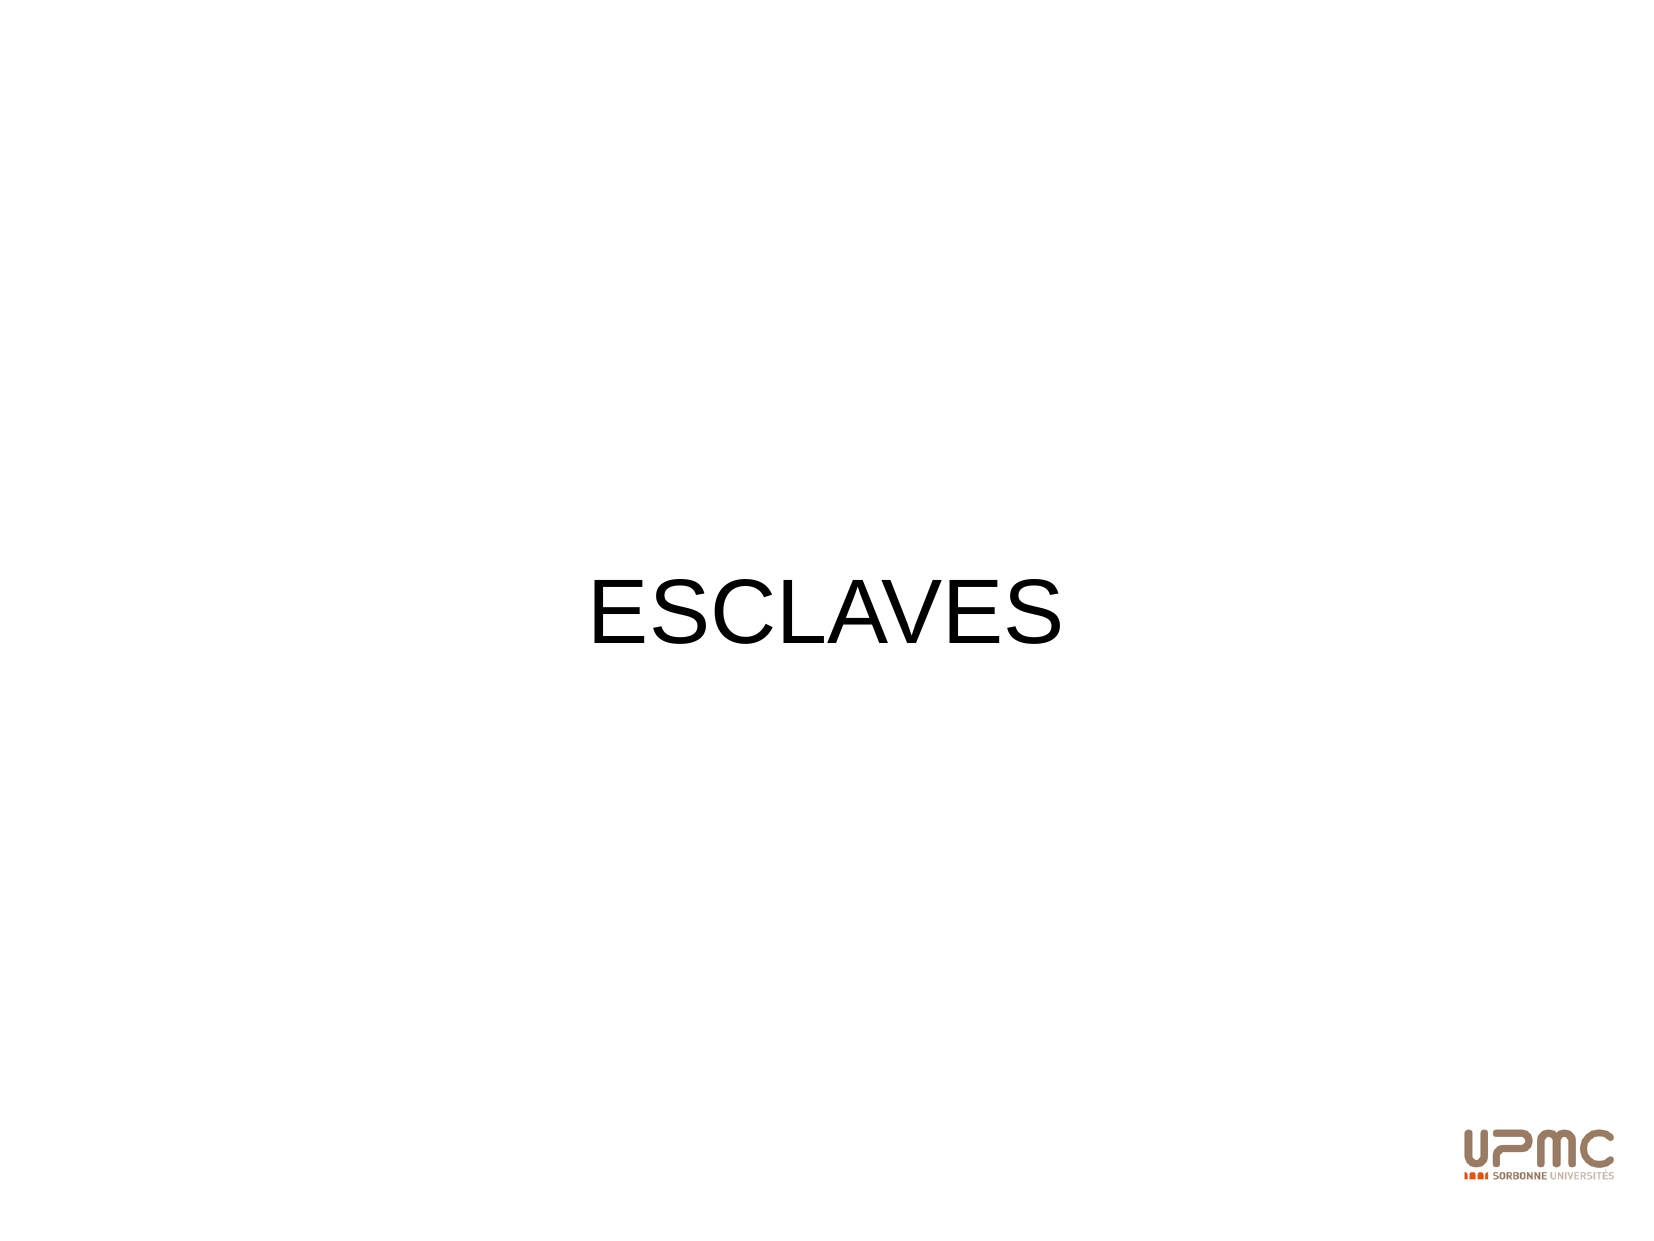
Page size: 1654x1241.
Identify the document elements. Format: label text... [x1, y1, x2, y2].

picture [1464, 1104, 1614, 1205]
title ESCLAVES [82, 507, 1571, 715]
